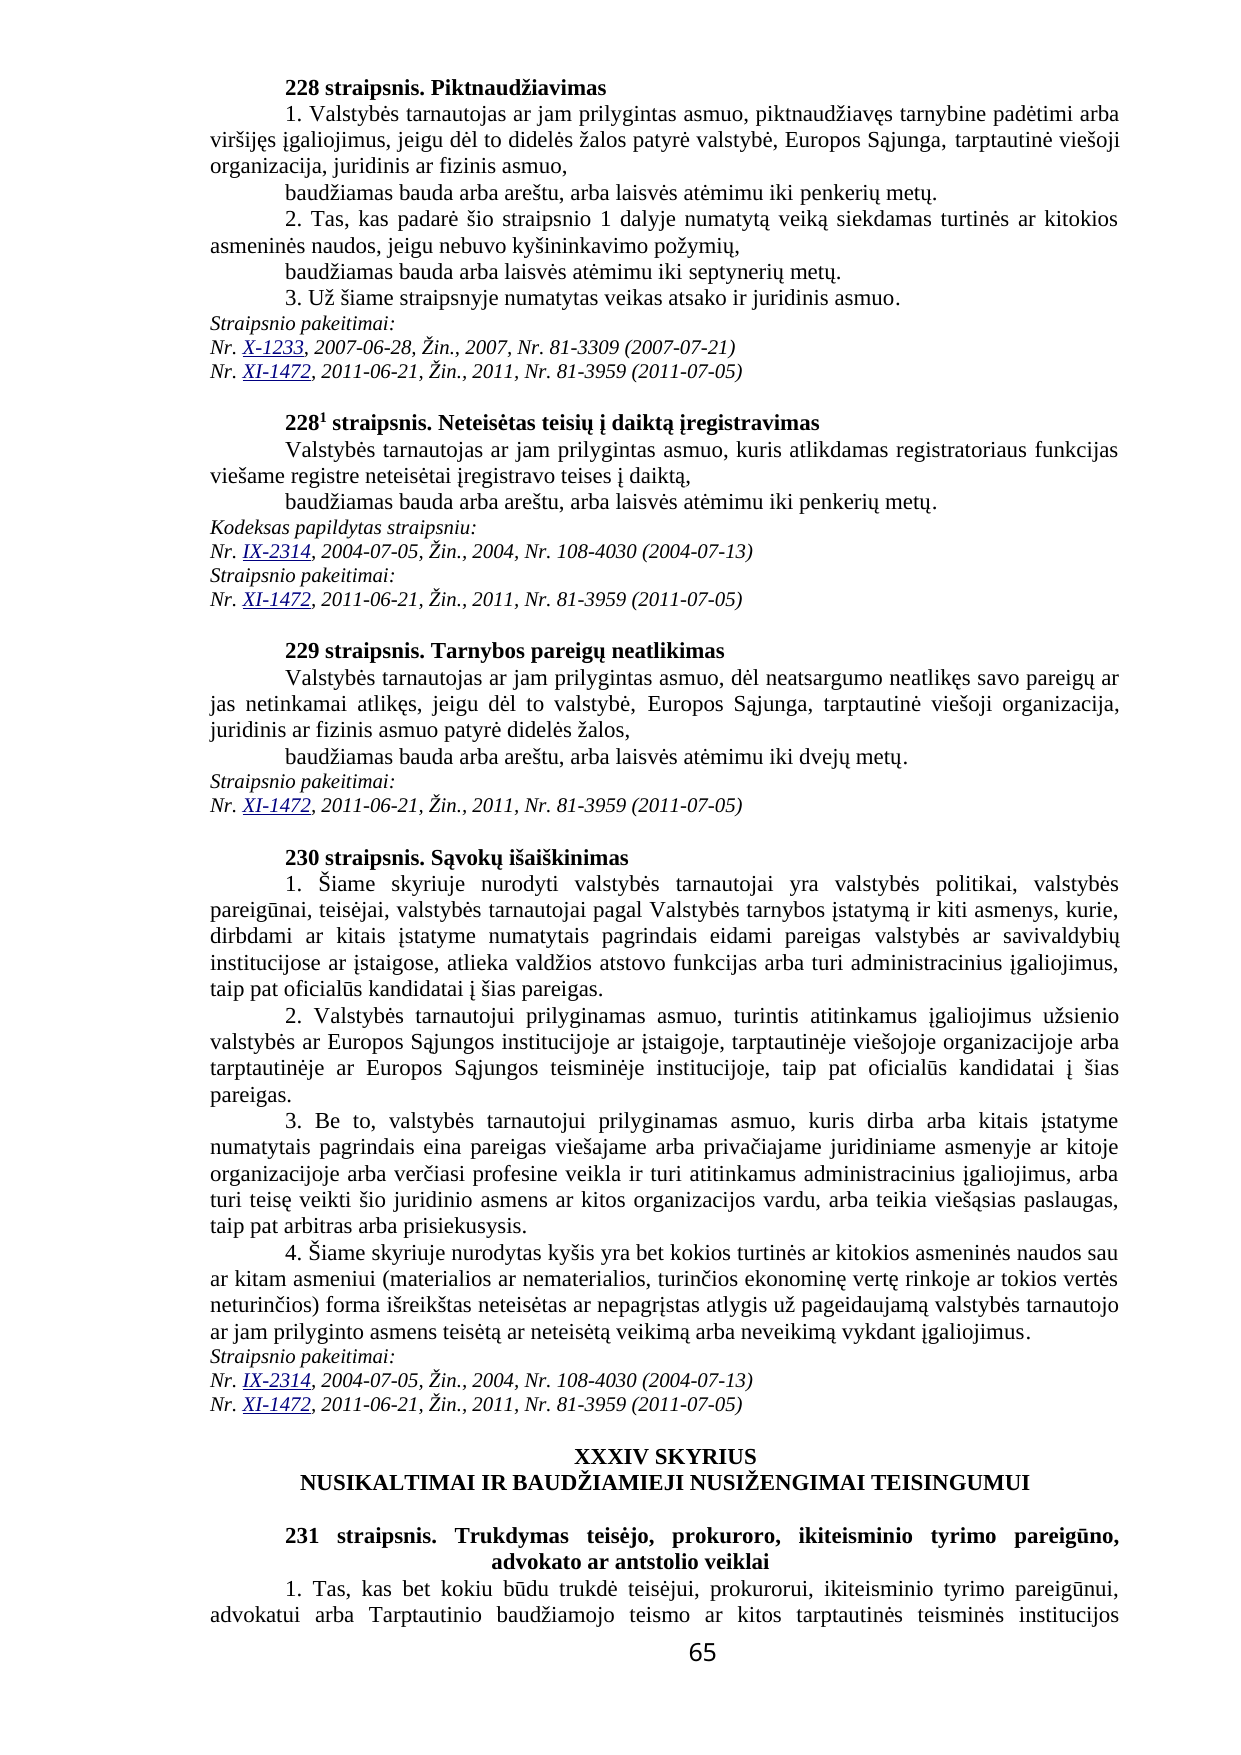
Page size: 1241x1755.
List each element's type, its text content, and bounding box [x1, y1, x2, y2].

text Straipsnio pakeitimai: [210, 563, 1120, 587]
text Nr. XI-1472, 2011-06-21, Žin., 2011, Nr. 81-3959 (2011-07-05) [210, 587, 1120, 611]
text Nr. XI-1472, 2011-06-21, Žin., 2011, Nr. 81-3959 (2011-07-05) [210, 1392, 1120, 1416]
text 230 straipsnis. Sąvokų išaiškinimas [210, 843, 1120, 870]
text baudžiamas bauda arba areštu, arba laisvės atėmimu iki penkerių metų. [210, 179, 1120, 205]
text 1. Šiame skyriuje nurodyti valstybės tarnautojai yra valstybės politikai, valstybės pareigūnai, teisėjai, valstybės tarnautojai pagal Valstybės tarnybos įstatymą ir kiti asmenys, kurie, dirbdami ar kitais įstatyme numatytais pagrindais eidami pareigas valstybės ar savivaldybių institucijose ar įstaigose, atlieka valdžios atstovo funkcijas arba turi administracinius įgaliojimus, taip pat oficialūs kandidatai į šias pareigas. [210, 870, 1120, 1002]
text Valstybės tarnautojas ar jam prilygintas asmuo, kuris atlikdamas registratoriaus funkcijas viešame registre neteisėtai įregistravo teises į daiktą, [210, 436, 1120, 488]
text 1. Valstybės tarnautojas ar jam prilygintas asmuo, piktnaudžiavęs tarnybine padėtimi arba viršijęs įgaliojimus, jeigu dėl to didelės žalos patyrė valstybė, Europos Sąjunga, tarptautinė viešoji organizacija, juridinis ar fizinis asmuo, [210, 100, 1120, 179]
text Nusikaltimai ir baudžiamieji nusižengimai teisingumui [210, 1469, 1120, 1496]
text 231 straipsnis. Trukdymas teisėjo, prokuroro, ikiteisminio tyrimo pareigūno, advokato ar antstolio veiklai [285, 1522, 1120, 1574]
text 2. Tas, kas padarė šio straipsnio 1 dalyje numatytą veiką siekdamas turtinės ar kitokios asmeninės naudos, jeigu nebuvo kyšininkavimo požymių, [210, 205, 1120, 258]
text Nr. IX-2314, 2004-07-05, Žin., 2004, Nr. 108-4030 (2004-07-13) [210, 1368, 1120, 1392]
text Valstybės tarnautojas ar jam prilygintas asmuo, dėl neatsargumo neatlikęs savo pareigų ar jas netinkamai atlikęs, jeigu dėl to valstybė, Europos Sąjunga, tarptautinė viešoji organizacija, juridinis ar fizinis asmuo patyrė didelės žalos, [210, 664, 1120, 743]
text baudžiamas bauda arba areštu, arba laisvės atėmimu iki dvejų metų. [210, 743, 1120, 769]
text 3. Už šiame straipsnyje numatytas veikas atsako ir juridinis asmuo. [210, 284, 1120, 311]
text 2281 straipsnis. Neteisėtas teisių į daiktą įregistravimas [210, 409, 1120, 436]
text baudžiamas bauda arba areštu, arba laisvės atėmimu iki penkerių metų. [210, 488, 1120, 515]
text 3. Be to, valstybės tarnautojui prilyginamas asmuo, kuris dirba arba kitais įstatyme numatytais pagrindais eina pareigas viešajame arba privačiajame juridiniame asmenyje ar kitoje organizacijoje arba verčiasi profesine veikla ir turi atitinkamus administracinius įgaliojimus, arba turi teisę veikti šio juridinio asmens ar kitos organizacijos vardu, arba teikia viešąsias paslaugas, taip pat arbitras arba prisiekusysis. [210, 1107, 1120, 1239]
text 2. Valstybės tarnautojui prilyginamas asmuo, turintis atitinkamus įgaliojimus užsienio valstybės ar Europos Sąjungos institucijoje ar įstaigoje, tarptautinėje viešojoje organizacijoje arba tarptautinėje ar Europos Sąjungos teisminėje institucijoje, taip pat oficialūs kandidatai į šias pareigas. [210, 1002, 1120, 1107]
text 1. Tas, kas bet kokiu būdu trukdė teisėjui, prokurorui, ikiteisminio tyrimo pareigūnui, advokatui arba Tarptautinio baudžiamojo teismo ar kitos tarptautinės teisminės institucijos [210, 1574, 1120, 1627]
text Nr. X-1233, 2007-06-28, Žin., 2007, Nr. 81-3309 (2007-07-21) [210, 335, 1120, 359]
text 4. Šiame skyriuje nurodytas kyšis yra bet kokios turtinės ar kitokios asmeninės naudos sau ar kitam asmeniui (materialios ar nematerialios, turinčios ekonominę vertę rinkoje ar tokios vertės neturinčios) forma išreikštas neteisėtas ar nepagrįstas atlygis už pageidaujamą valstybės tarnautojo ar jam prilyginto asmens teisėtą ar neteisėtą veikimą arba neveikimą vykdant įgaliojimus. [210, 1239, 1120, 1344]
text Straipsnio pakeitimai: [210, 1344, 1120, 1368]
text Straipsnio pakeitimai: [210, 311, 1120, 335]
subtitle XXXIV SKYRIUS [210, 1443, 1120, 1469]
text baudžiamas bauda arba laisvės atėmimu iki septynerių metų. [210, 258, 1120, 284]
text Nr. XI-1472, 2011-06-21, Žin., 2011, Nr. 81-3959 (2011-07-05) [210, 359, 1120, 383]
text 228 straipsnis. Piktnaudžiavimas [210, 73, 1120, 100]
text Nr. IX-2314, 2004-07-05, Žin., 2004, Nr. 108-4030 (2004-07-13) [210, 539, 1120, 563]
text Straipsnio pakeitimai: [210, 769, 1120, 793]
text Kodeksas papildytas straipsniu: [210, 515, 1120, 539]
text Nr. XI-1472, 2011-06-21, Žin., 2011, Nr. 81-3959 (2011-07-05) [210, 793, 1120, 817]
text 229 straipsnis. Tarnybos pareigų neatlikimas [210, 637, 1120, 664]
